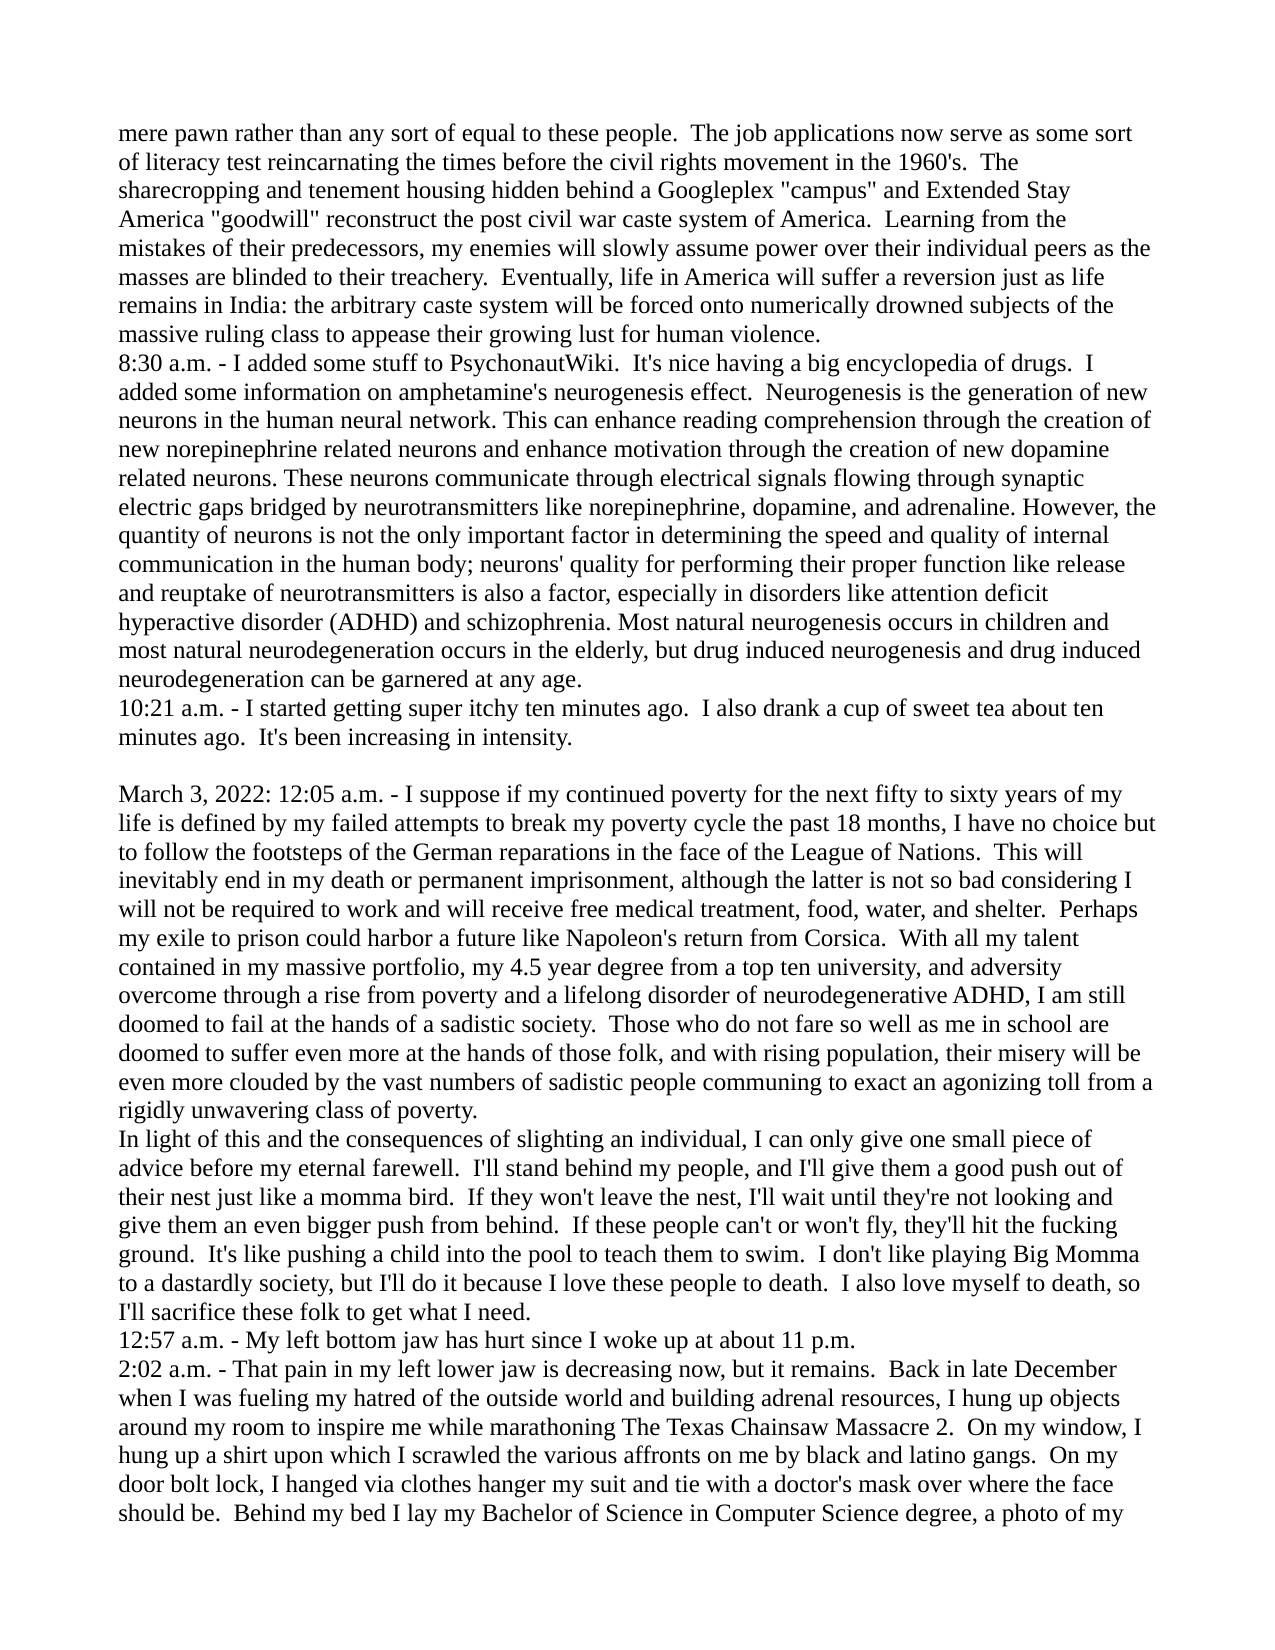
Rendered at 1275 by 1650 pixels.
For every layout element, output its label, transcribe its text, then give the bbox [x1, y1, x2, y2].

text 2:02 a.m. - That pain in my left lower jaw is decreasing now, but it remains. Back in late December when I was fueling my hatred of the outside world and building adrenal resources, I hung up objects around my room to inspire me while marathoning The Texas Chainsaw Massacre 2. On my window, I hung up a shirt upon which I scrawled the various affronts on me by black and latino gangs. On my door bolt lock, I hanged via clothes hanger my suit and tie with a doctor's mask over where the face should be. Behind my bed I lay my Bachelor of Science in Computer Science degree, a photo of my [118, 1354, 1157, 1527]
text March 3, 2022: 12:05 a.m. - I suppose if my continued poverty for the next fifty to sixty years of my life is defined by my failed attempts to break my poverty cycle the past 18 months, I have no choice but to follow the footsteps of the German reparations in the face of the League of Nations. This will inevitably end in my death or permanent imprisonment, although the latter is not so bad considering I will not be required to work and will receive free medical treatment, food, water, and shelter. Perhaps my exile to prison could harbor a future like Napoleon's return from Corsica. With all my talent contained in my massive portfolio, my 4.5 year degree from a top ten university, and adversity overcome through a rise from poverty and a lifelong disorder of neurodegenerative ADHD, I am still doomed to fail at the hands of a sadistic society. Those who do not fare so well as me in school are doomed to suffer even more at the hands of those folk, and with rising population, their misery will be even more clouded by the vast numbers of sadistic people communing to exact an agonizing toll from a rigidly unwavering class of poverty. [118, 779, 1157, 1124]
text 8:30 a.m. - I added some stuff to PsychonautWiki. It's nice having a big encyclopedia of drugs. I added some information on amphetamine's neurogenesis effect. Neurogenesis is the generation of new neurons in the human neural network. This can enhance reading comprehension through the creation of new norepinephrine related neurons and enhance motivation through the creation of new dopamine related neurons. These neurons communicate through electrical signals flowing through synaptic electric gaps bridged by neurotransmitters like norepinephrine, dopamine, and adrenaline. However, the quantity of neurons is not the only important factor in determining the speed and quality of internal communication in the human body; neurons' quality for performing their proper function like release and reuptake of neurotransmitters is also a factor, especially in disorders like attention deficit hyperactive disorder (ADHD) and schizophrenia. Most natural neurogenesis occurs in children and most natural neurodegeneration occurs in the elderly, but drug induced neurogenesis and drug induced neurodegeneration can be garnered at any age. [118, 348, 1157, 693]
text 10:21 a.m. - I started getting super itchy ten minutes ago. I also drank a cup of sweet tea about ten minutes ago. It's been increasing in intensity. [118, 693, 1157, 751]
text 12:57 a.m. - My left bottom jaw has hurt since I woke up at about 11 p.m. [118, 1326, 1157, 1354]
text mere pawn rather than any sort of equal to these people. The job applications now serve as some sort of literacy test reincarnating the times before the civil rights movement in the 1960's. The sharecropping and tenement housing hidden behind a Googleplex "campus" and Extended Stay America "goodwill" reconstruct the post civil war caste system of America. Learning from the mistakes of their predecessors, my enemies will slowly assume power over their individual peers as the masses are blinded to their treachery. Eventually, life in America will suffer a reversion just as life remains in India: the arbitrary caste system will be forced onto numerically drowned subjects of the massive ruling class to appease their growing lust for human violence. [118, 118, 1157, 348]
text In light of this and the consequences of slighting an individual, I can only give one small piece of advice before my eternal farewell. I'll stand behind my people, and I'll give them a good push out of their nest just like a momma bird. If they won't leave the nest, I'll wait until they're not looking and give them an even bigger push from behind. If these people can't or won't fly, they'll hit the fucking ground. It's like pushing a child into the pool to teach them to swim. I don't like playing Big Momma to a dastardly society, but I'll do it because I love these people to death. I also love myself to death, so I'll sacrifice these folk to get what I need. [118, 1124, 1157, 1326]
